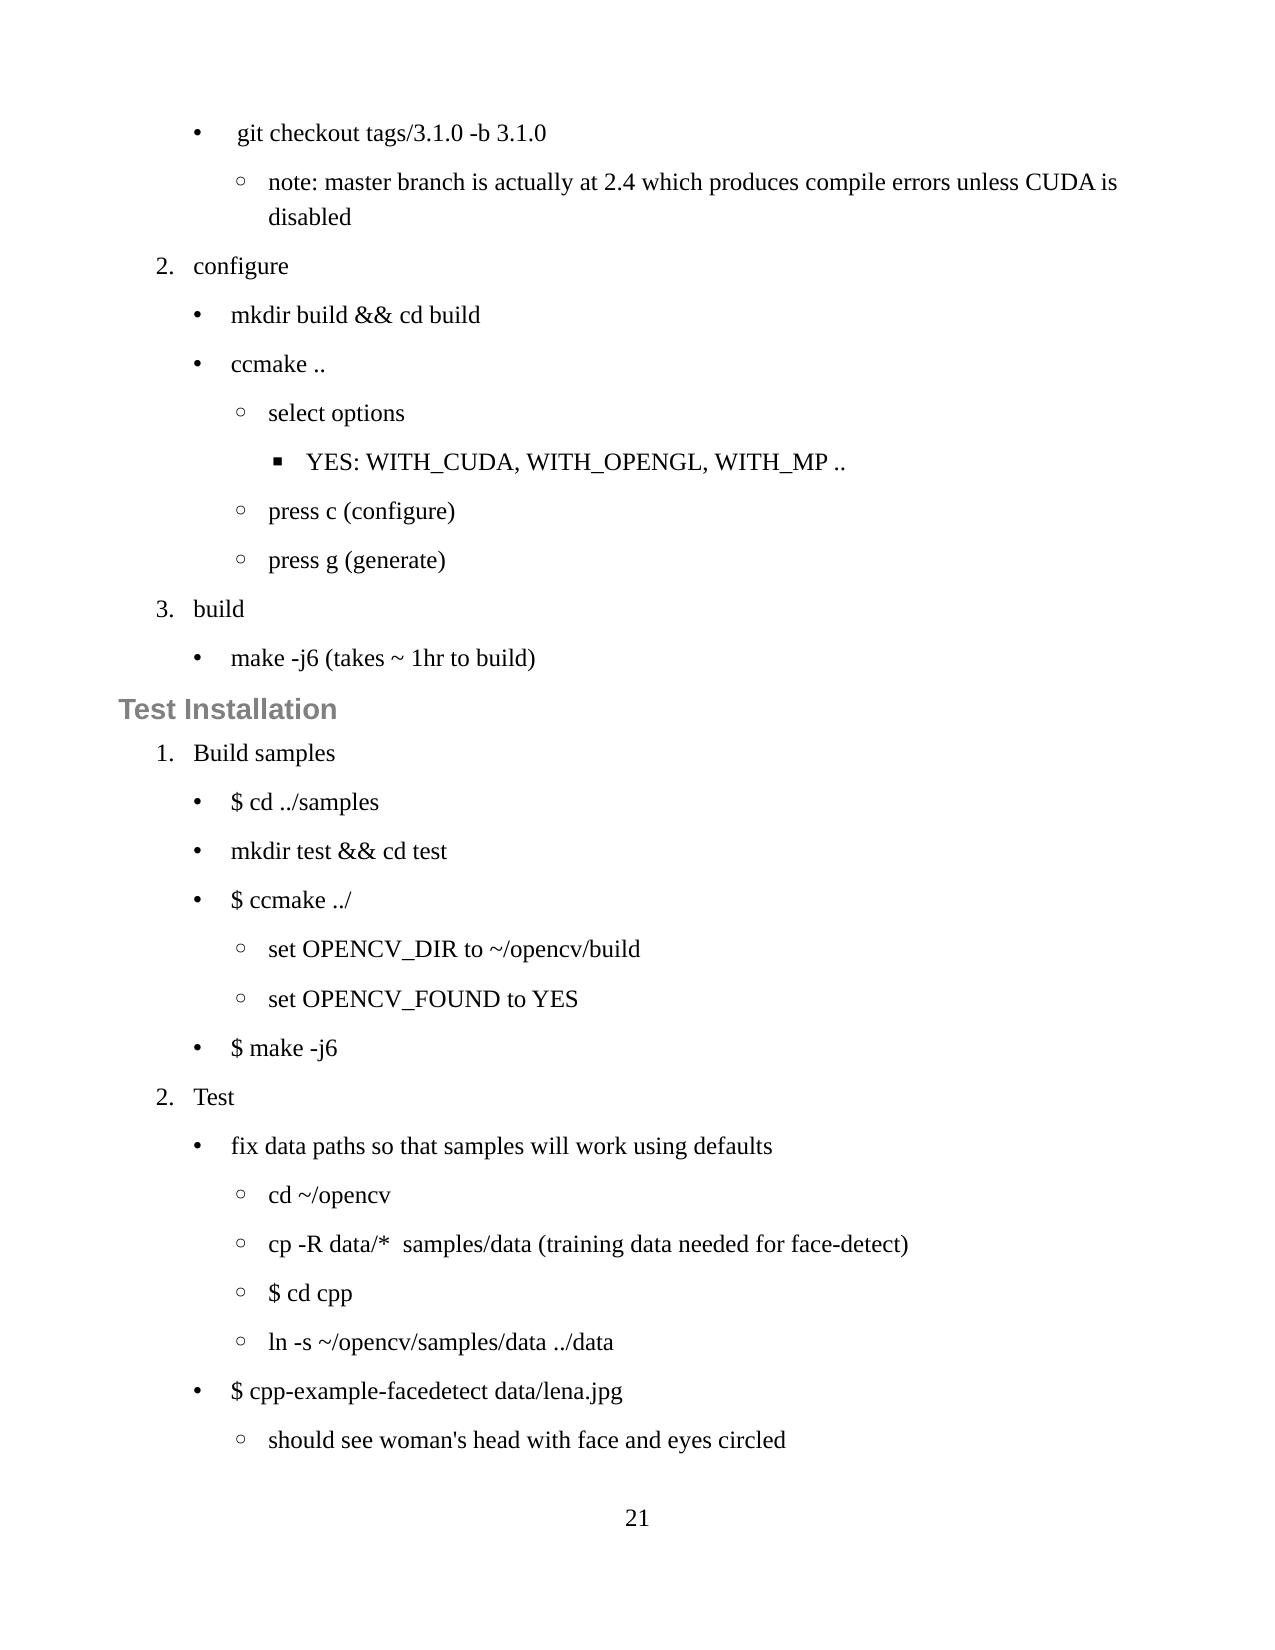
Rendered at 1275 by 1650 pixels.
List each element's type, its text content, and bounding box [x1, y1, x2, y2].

list $ make -j6 [193, 1033, 1157, 1061]
list git checkout tags/3.1.0 -b 3.1.0 [193, 118, 1157, 147]
list press g (generate) [231, 545, 1157, 574]
list $ cd cpp [231, 1278, 1157, 1307]
list set OPENCV_DIR to ~/opencv/build [231, 934, 1157, 963]
list fix data paths so that samples will work using defaults [193, 1131, 1157, 1159]
list cd ~/opencv [231, 1180, 1157, 1209]
list Build samples [156, 738, 1157, 767]
list configure [156, 251, 1157, 279]
list $ cd ../samples [193, 787, 1157, 816]
list press c (configure) [231, 496, 1157, 525]
subtitle Test Installation [118, 692, 1157, 726]
list mkdir build && cd build [193, 300, 1157, 328]
list ln -s ~/opencv/samples/data ../data [231, 1327, 1157, 1356]
list YES: WITH_CUDA, WITH_OPENGL, WITH_MP .. [268, 447, 1157, 476]
list build [156, 594, 1157, 623]
list mkdir test && cd test [193, 836, 1157, 865]
list ccmake .. [193, 349, 1157, 378]
list $ cpp-example-facedetect data/lena.jpg [193, 1376, 1157, 1405]
list $ ccmake ../ [193, 886, 1157, 914]
list cp -R data/* samples/data (training data needed for face-detect) [231, 1229, 1157, 1258]
list Test [156, 1082, 1157, 1111]
list set OPENCV_FOUND to YES [231, 984, 1157, 1012]
list should see woman's head with face and eyes circled [231, 1425, 1157, 1454]
list make -j6 (takes ~ 1hr to build) [193, 643, 1157, 672]
list select options [231, 398, 1157, 427]
list note: master branch is actually at 2.4 which produces compile errors unless CUDA is disabled [231, 167, 1157, 230]
